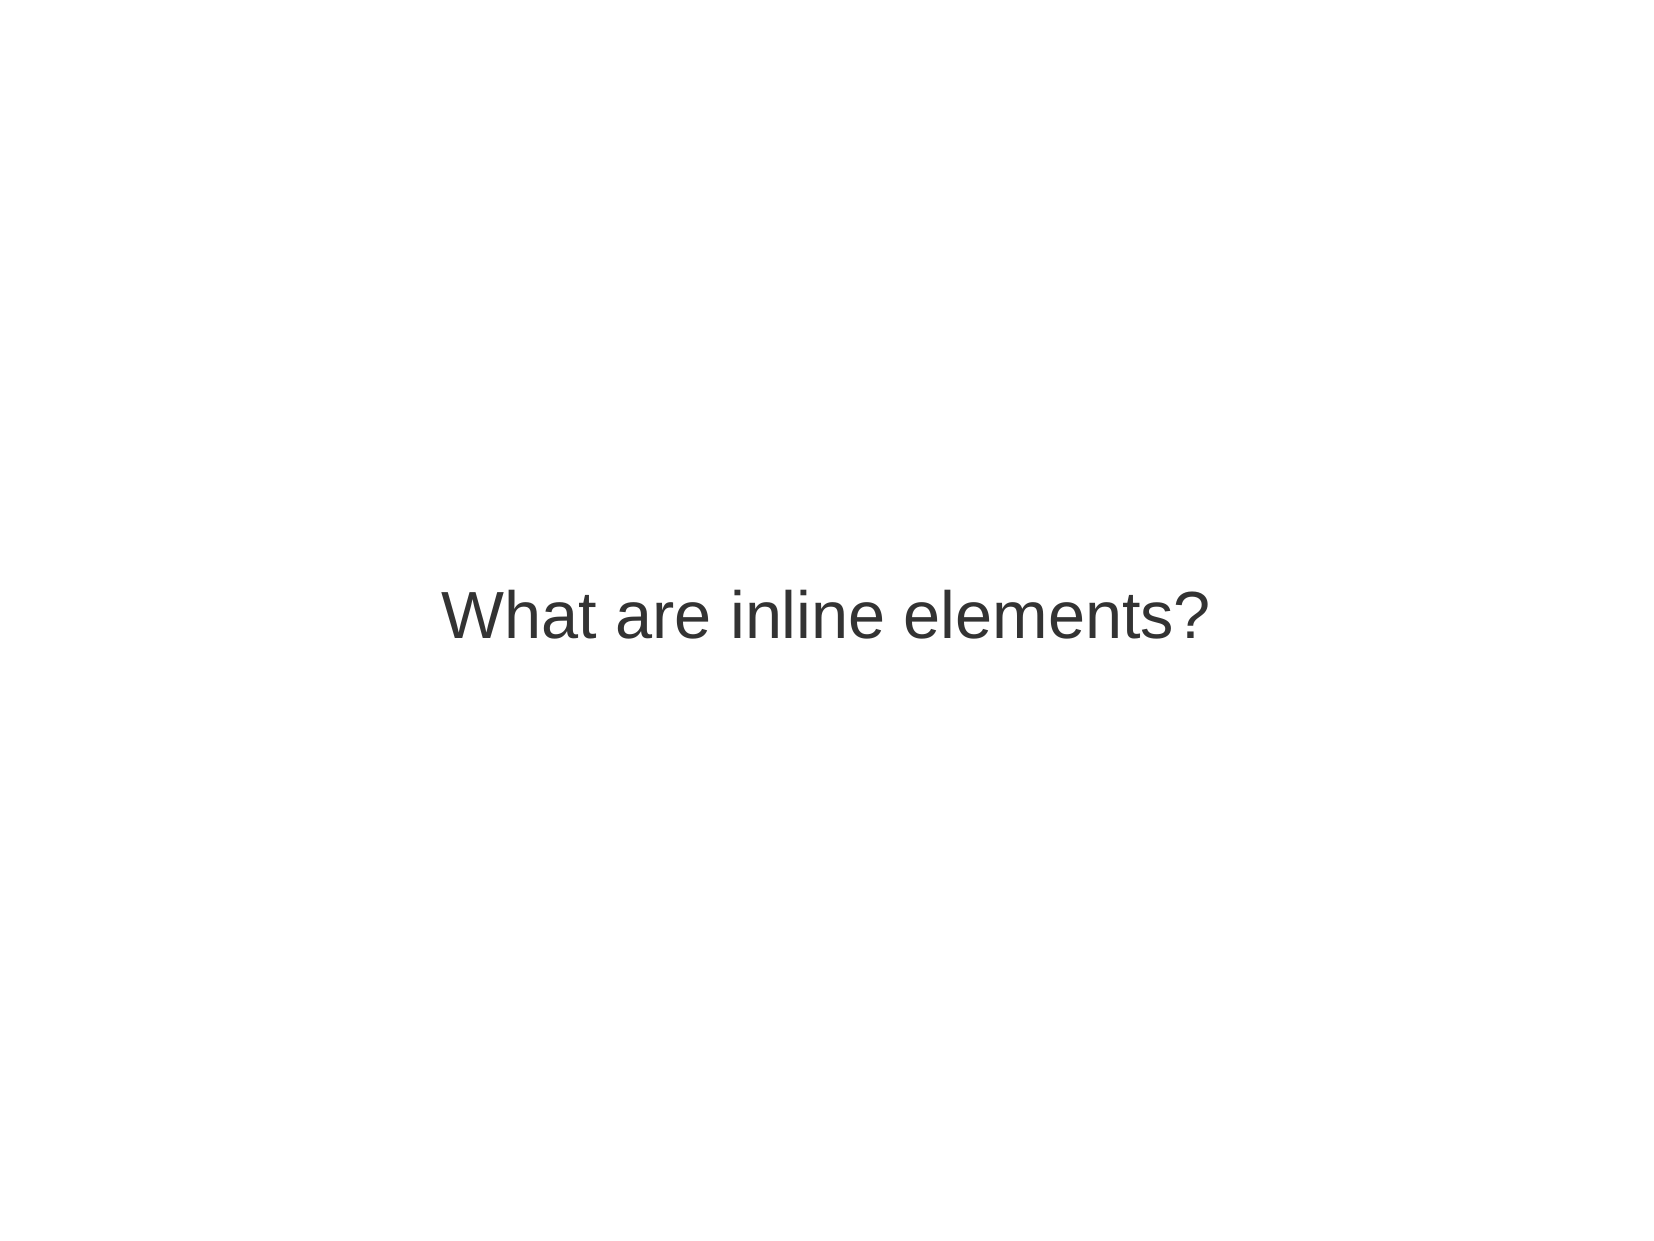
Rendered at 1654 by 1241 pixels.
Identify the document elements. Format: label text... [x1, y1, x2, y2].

subtitle What are inline elements? [82, 49, 1571, 1182]
